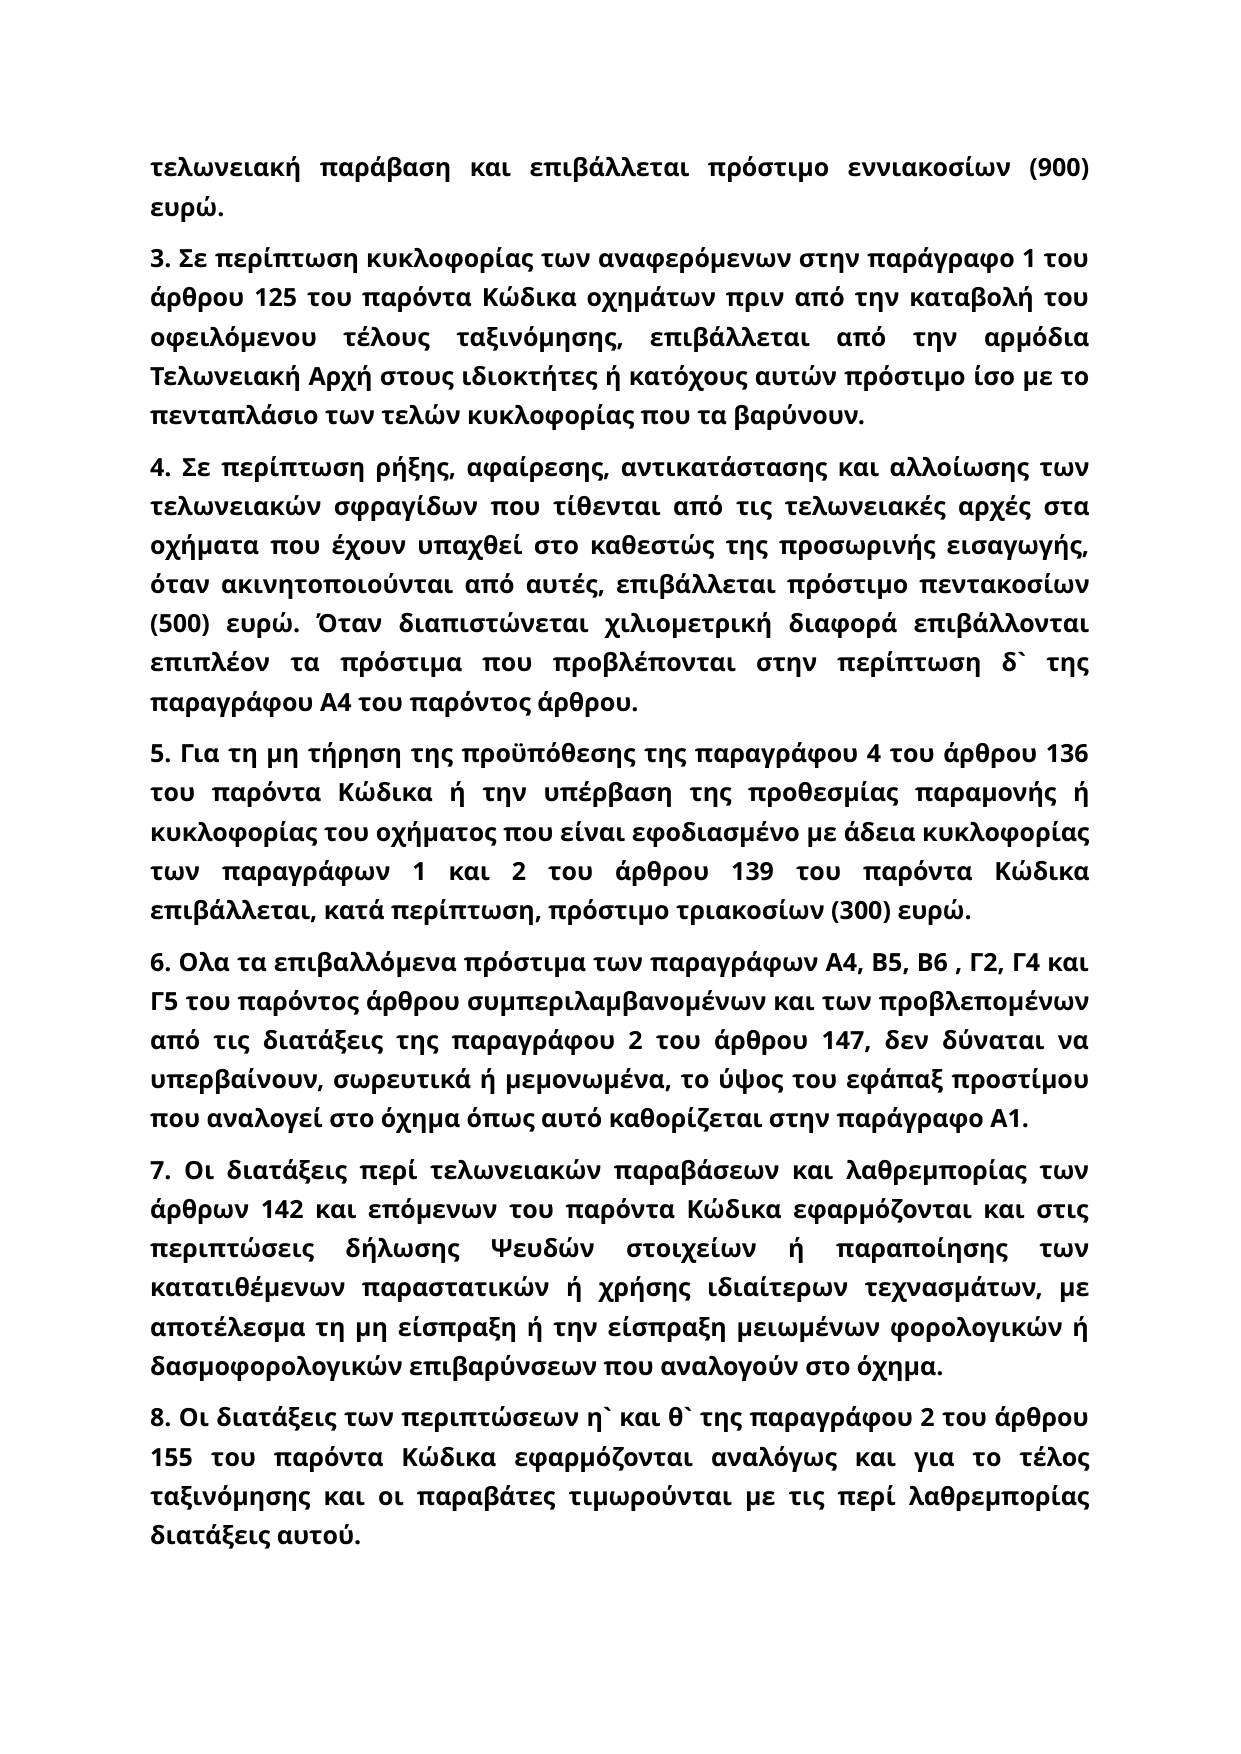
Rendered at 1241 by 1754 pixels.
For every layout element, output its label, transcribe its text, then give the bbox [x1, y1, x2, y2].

text 6. Oλα τα επιβαλλόμενα πρόστιμα των παραγράφων Α4, Β5, Β6 , Γ2, Γ4 και Γ5 του παρόντος άρθρου συμπεριλαμβανομένων και των προβλεπομένων από τις διατάξεις της παραγράφου 2 του άρθρου 147, δεν δύναται να υπερβαίνουν, σωρευτικά ή μεμονωμένα, το ύψος του εφάπαξ προστίμου που αναλογεί στο όχημα όπως αυτό καθορίζεται στην παράγραφο Α1. [150, 944, 1090, 1135]
text τελωνειακή παράβαση και επιβάλλεται πρόστιμο εννιακοσίων (900) ευρώ. [150, 150, 1090, 223]
text 5. Για τη μη τήρηση της προϋπόθεσης της παραγράφου 4 του άρθρου 136 του παρόντα Κώδικα ή την υπέρβαση της προθεσμίας παραμονής ή κυκλοφορίας του οχήματος που είναι εφοδιασμένο με άδεια κυκλοφορίας των παραγράφων 1 και 2 του άρθρου 139 του παρόντα Κώδικα επιβάλλεται, κατά περίπτωση, πρόστιμο τριακοσίων (300) ευρώ. [150, 736, 1090, 927]
text 4. Σε περίπτωση ρήξης, αφαίρεσης, αντικατάστασης και αλλοίωσης των τελωνειακών σφραγίδων που τίθενται από τις τελωνειακές αρχές στα οχήματα που έχουν υπαχθεί στο καθεστώς της προσωρινής εισαγωγής, όταν ακινητοποιούνται από αυτές, επιβάλλεται πρόστιμο πεντακοσίων (500) ευρώ. Όταν διαπιστώνεται χιλιομετρική διαφορά επιβάλλονται επιπλέον τα πρόστιμα που προβλέπονται στην περίπτωση δ` της παραγράφου Α4 του παρόντος άρθρου. [150, 449, 1090, 718]
text 3. Σε περίπτωση κυκλοφορίας των αναφερόμενων στην παράγραφο 1 του άρθρου 125 του παρόντα Κώδικα οχημάτων πριν από την καταβολή του οφειλόμενου τέλους ταξινόμησης, επιβάλλεται από την αρμόδια Τελωνειακή Αρχή στους ιδιοκτήτες ή κατόχους αυτών πρόστιμο ίσο με το πενταπλάσιο των τελών κυκλοφορίας που τα βαρύνουν. [150, 241, 1090, 432]
text 8. Οι διατάξεις των περιπτώσεων η` και θ` της παραγράφου 2 του άρθρου 155 του παρόντα Κώδικα εφαρμόζονται αναλόγως και για το τέλος ταξινόμησης και οι παραβάτες τιμωρούνται με τις περί λαθρεμπορίας διατάξεις αυτού. [150, 1400, 1090, 1552]
text 7. Οι διατάξεις περί τελωνειακών παραβάσεων και λαθρεμπορίας των άρθρων 142 και επόμενων του παρόντα Κώδικα εφαρμόζονται και στις περιπτώσεις δήλωσης Ψευδών στοιχείων ή παραποίησης των κατατιθέμενων παραστατικών ή χρήσης ιδιαίτερων τεχνασμάτων, με αποτέλεσμα τη μη είσπραξη ή την είσπραξη μειωμένων φορολογικών ή δασμοφορολογικών επιβαρύνσεων που αναλογούν στο όχημα. [150, 1152, 1090, 1382]
